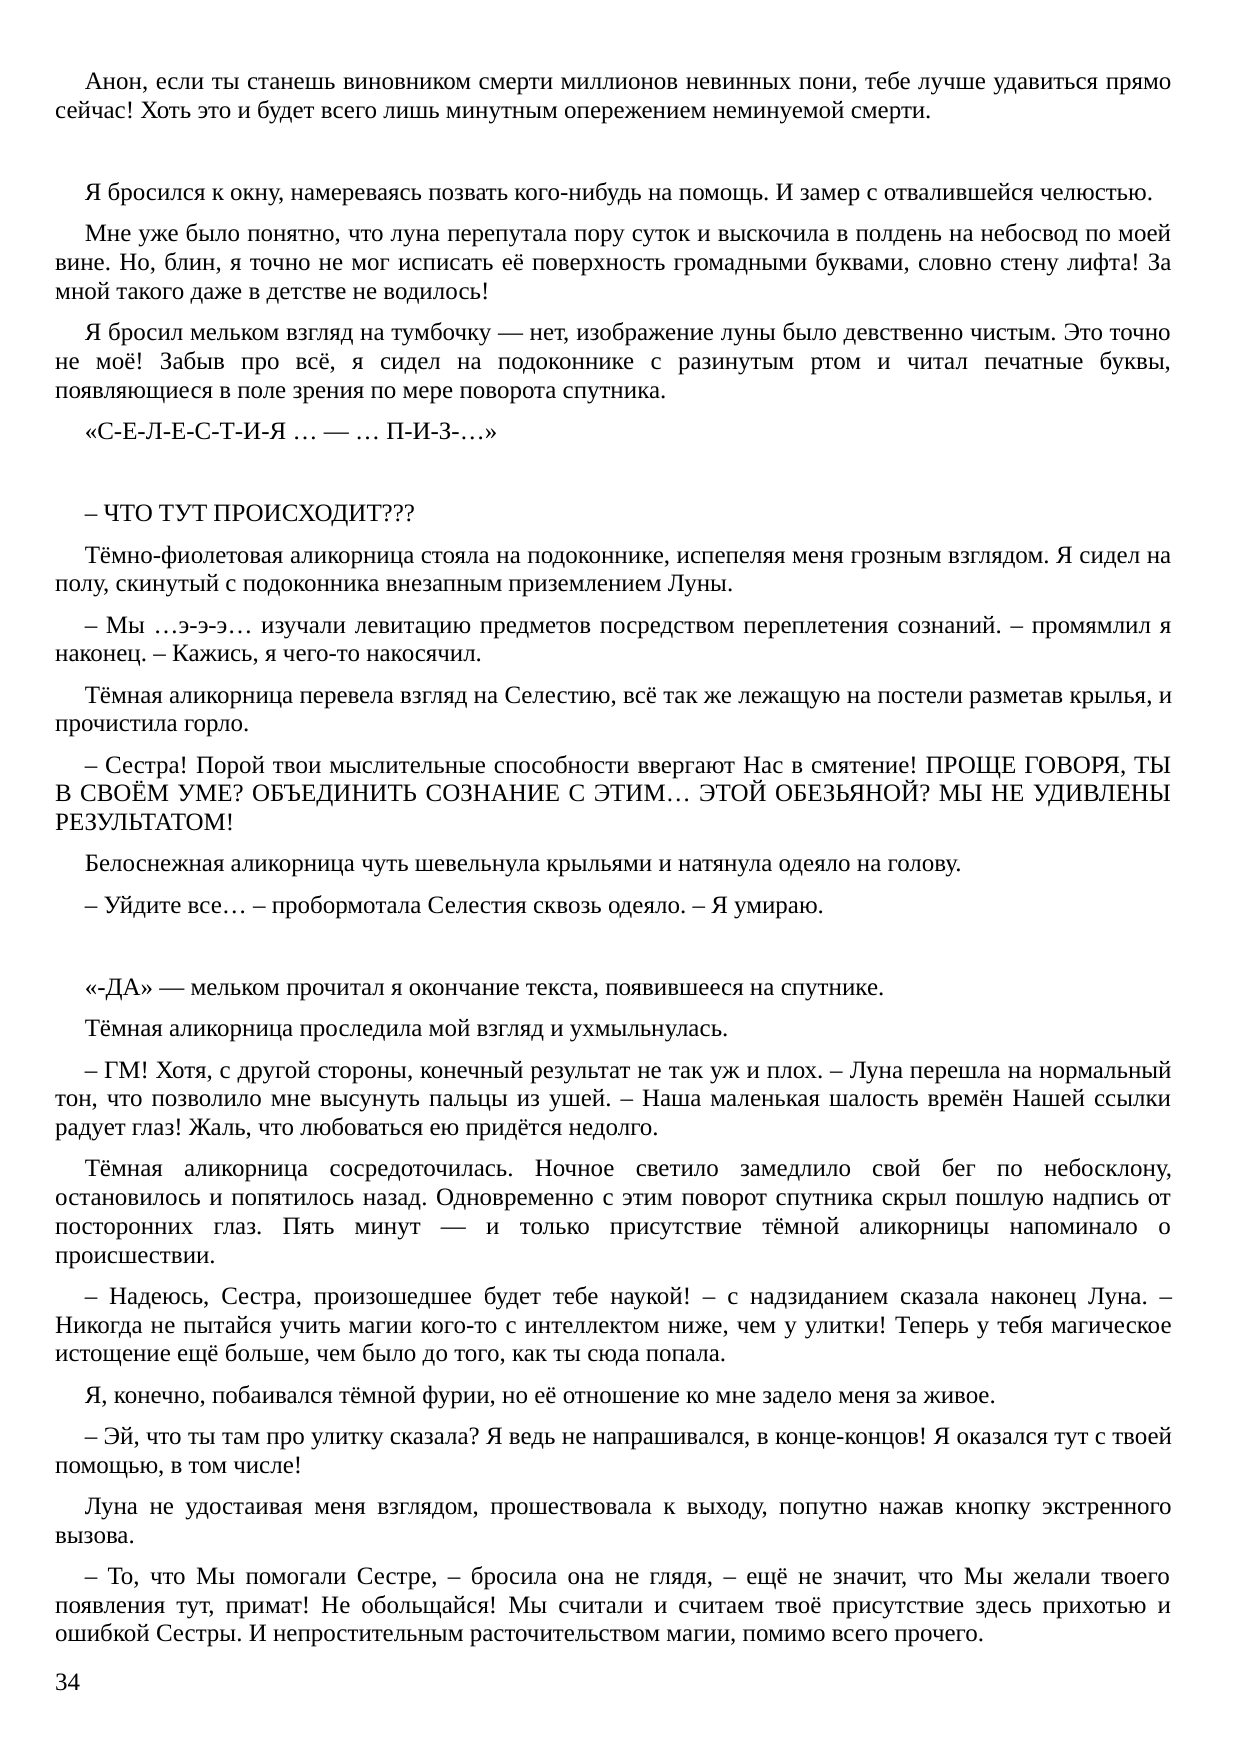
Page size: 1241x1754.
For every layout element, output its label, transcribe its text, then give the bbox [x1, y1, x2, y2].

text Тёмная аликорница проследила мой взгляд и ухмыльнулась. [55, 1013, 1173, 1042]
text – Надеюсь, Сестра, произошедшее будет тебе наукой! – с надзиданием сказала наконец Луна. – Никогда не пытайся учить магии кого-то с интеллектом ниже, чем у улитки! Теперь у тебя магическое истощение ещё больше, чем было до того, как ты сюда попала. [55, 1281, 1173, 1367]
text – Эй, что ты там про улитку сказала? Я ведь не напрашивался, в конце-концов! Я оказался тут с твоей помощью, в том числе! [55, 1421, 1173, 1478]
text Анон, если ты станешь виновником смерти миллионов невинных пони, тебе лучше удавиться прямо сейчас! Хоть это и будет всего лишь минутным опережением неминуемой смерти. [55, 66, 1173, 123]
text – Сестра! Порой твои мыслительные способности ввергают Нас в смятение! ПРОЩЕ ГОВОРЯ, ТЫ В СВОЁМ УМЕ? ОБЪЕДИНИТЬ СОЗНАНИЕ С ЭТИМ… ЭТОЙ ОБЕЗЬЯНОЙ? МЫ НЕ УДИВЛЕНЫ РЕЗУЛЬТАТОМ! [55, 750, 1173, 836]
text – Мы …э-э-э… изучали левитацию предметов посредством переплетения сознаний. – промямлил я наконец. – Кажись, я чего-то накосячил. [55, 610, 1173, 667]
text Я бросился к окну, намереваясь позвать кого-нибудь на помощь. И замер с отвалившейся челюстью. [55, 177, 1173, 206]
text Луна не удостаивая меня взглядом, прошествовала к выходу, попутно нажав кнопку экстренного вызова. [55, 1491, 1173, 1548]
text Белоснежная аликорница чуть шевельнула крыльями и натянула одеяло на голову. [55, 848, 1173, 877]
text Тёмная аликорница сосредоточилась. Ночное светило замедлило свой бег по небосклону, остановилось и попятилось назад. Одновременно с этим поворот спутника скрыл пошлую надпись от посторонних глаз. Пять минут — и только присутствие тёмной аликорницы напоминало о происшествии. [55, 1153, 1173, 1268]
text – ГМ! Хотя, с другой стороны, конечный результат не так уж и плох. – Луна перешла на нормальный тон, что позволило мне высунуть пальцы из ушей. – Наша маленькая шалость времён Нашей ссылки радует глаз! Жаль, что любоваться ею придётся недолго. [55, 1055, 1173, 1141]
text Мне уже было понятно, что луна перепутала пору суток и выскочила в полдень на небосвод по моей вине. Но, блин, я точно не мог исписать её поверхность громадными буквами, словно стену лифта! За мной такого даже в детстве не водилось! [55, 218, 1173, 305]
text – Уйдите все… – пробормотала Селестия сквозь одеяло. – Я умираю. [55, 890, 1173, 918]
text Я, конечно, побаивался тёмной фурии, но её отношение ко мне задело меня за живое. [55, 1380, 1173, 1408]
text Тёмная аликорница перевела взгляд на Селестию, всё так же лежащую на постели разметав крылья, и прочистила горло. [55, 680, 1173, 737]
text Я бросил мельком взгляд на тумбочку — нет, изображение луны было девственно чистым. Это точно не моё! Забыв про всё, я сидел на подоконнике с разинутым ртом и читал печатные буквы, появляющиеся в поле зрения по мере поворота спутника. [55, 317, 1173, 403]
text «С-Е-Л-Е-С-Т-И-Я … — … П-И-З-…» [55, 416, 1173, 445]
text – То, что Мы помогали Сестре, – бросила она не глядя, – ещё не значит, что Мы желали твоего появления тут, примат! Не обольщайся! Мы считали и считаем твоё присутствие здесь прихотью и ошибкой Сестры. И непростительным расточительством магии, помимо всего прочего. [55, 1561, 1173, 1647]
text «-ДА» — мельком прочитал я окончание текста, появившееся на спутнике. [55, 972, 1173, 1001]
text Тёмно-фиолетовая аликорница стояла на подоконнике, испепеляя меня грозным взглядом. Я сидел на полу, скинутый с подоконника внезапным приземлением Луны. [55, 540, 1173, 597]
text – ЧТО ТУТ ПРОИСХОДИТ??? [55, 498, 1173, 527]
